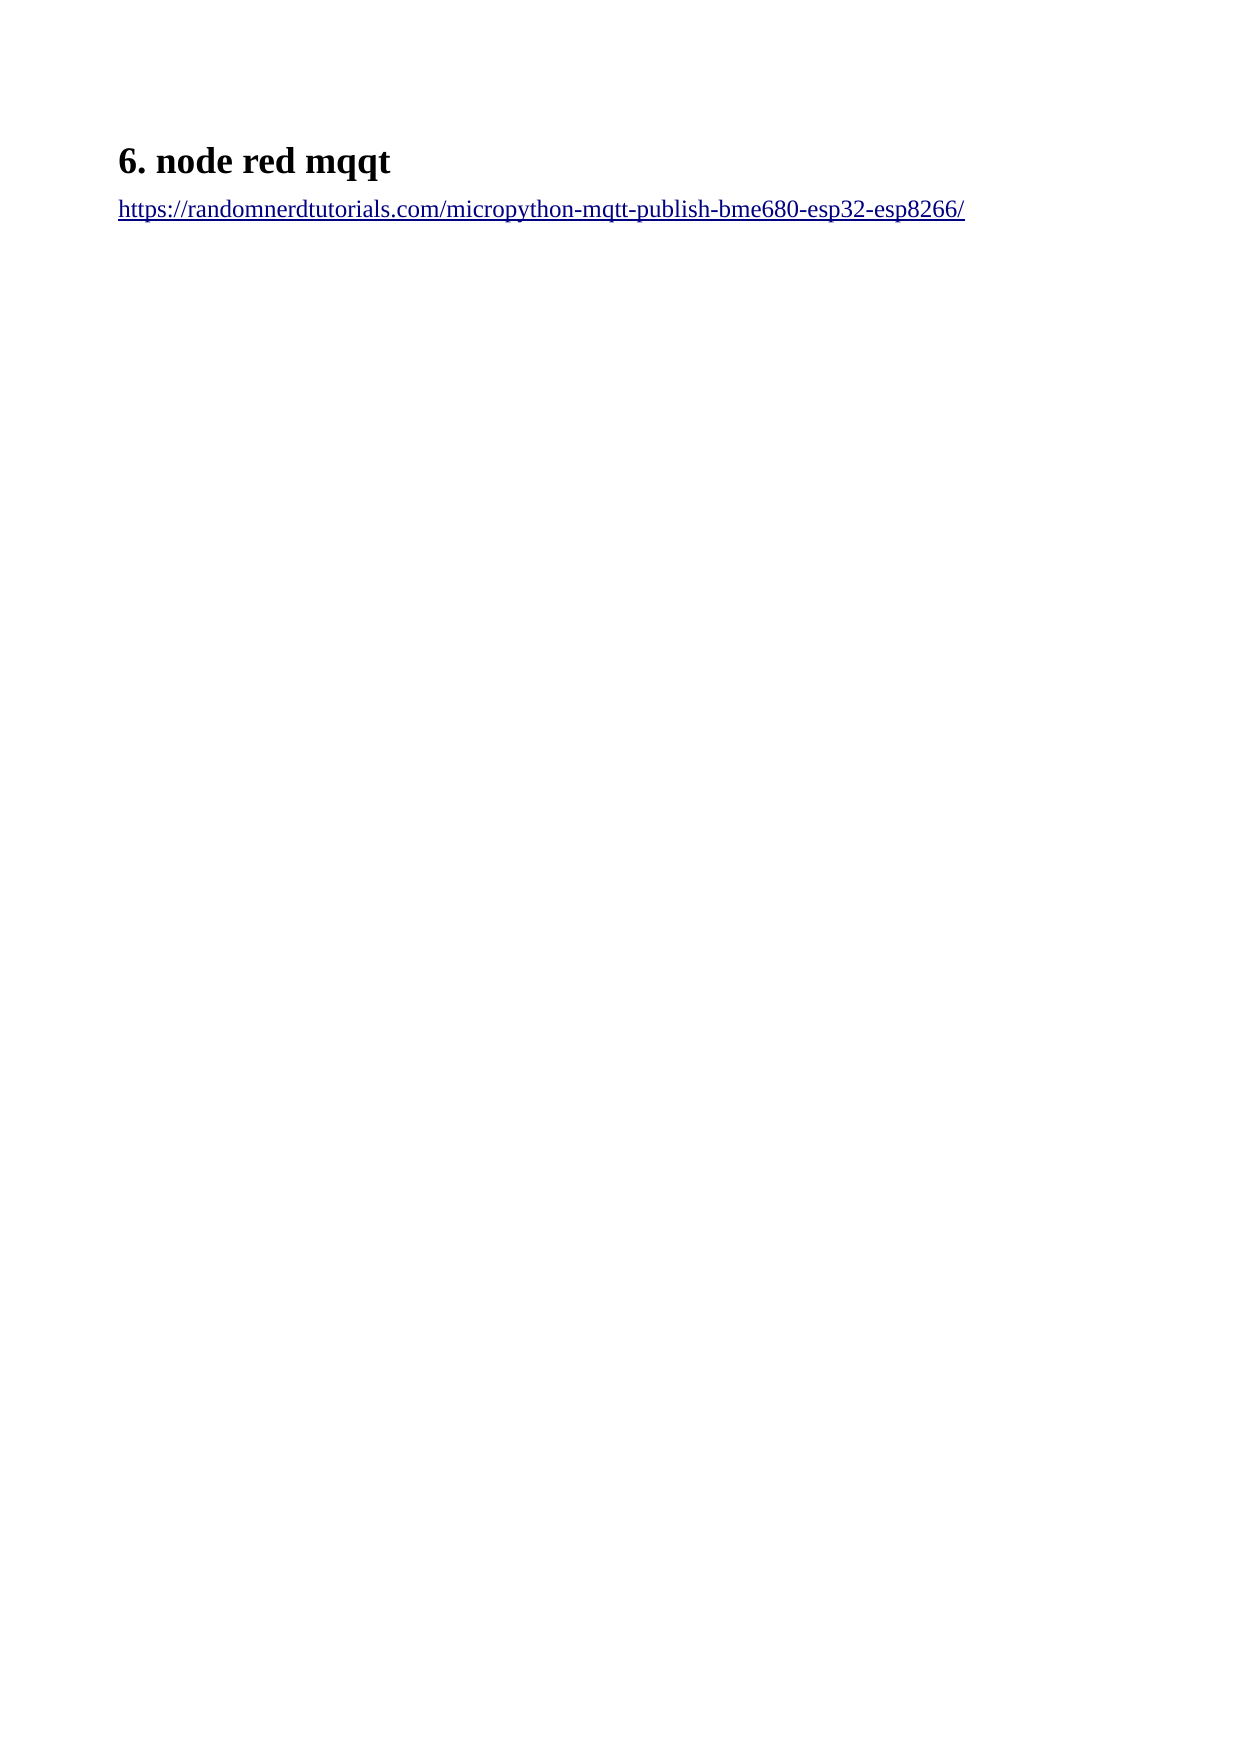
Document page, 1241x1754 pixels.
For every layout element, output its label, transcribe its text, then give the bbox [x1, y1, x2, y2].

subtitle 6. node red mqqt [118, 139, 1122, 182]
text https://randomnerdtutorials.com/micropython-mqtt-publish-bme680-esp32-esp8266/ [118, 194, 1122, 223]
